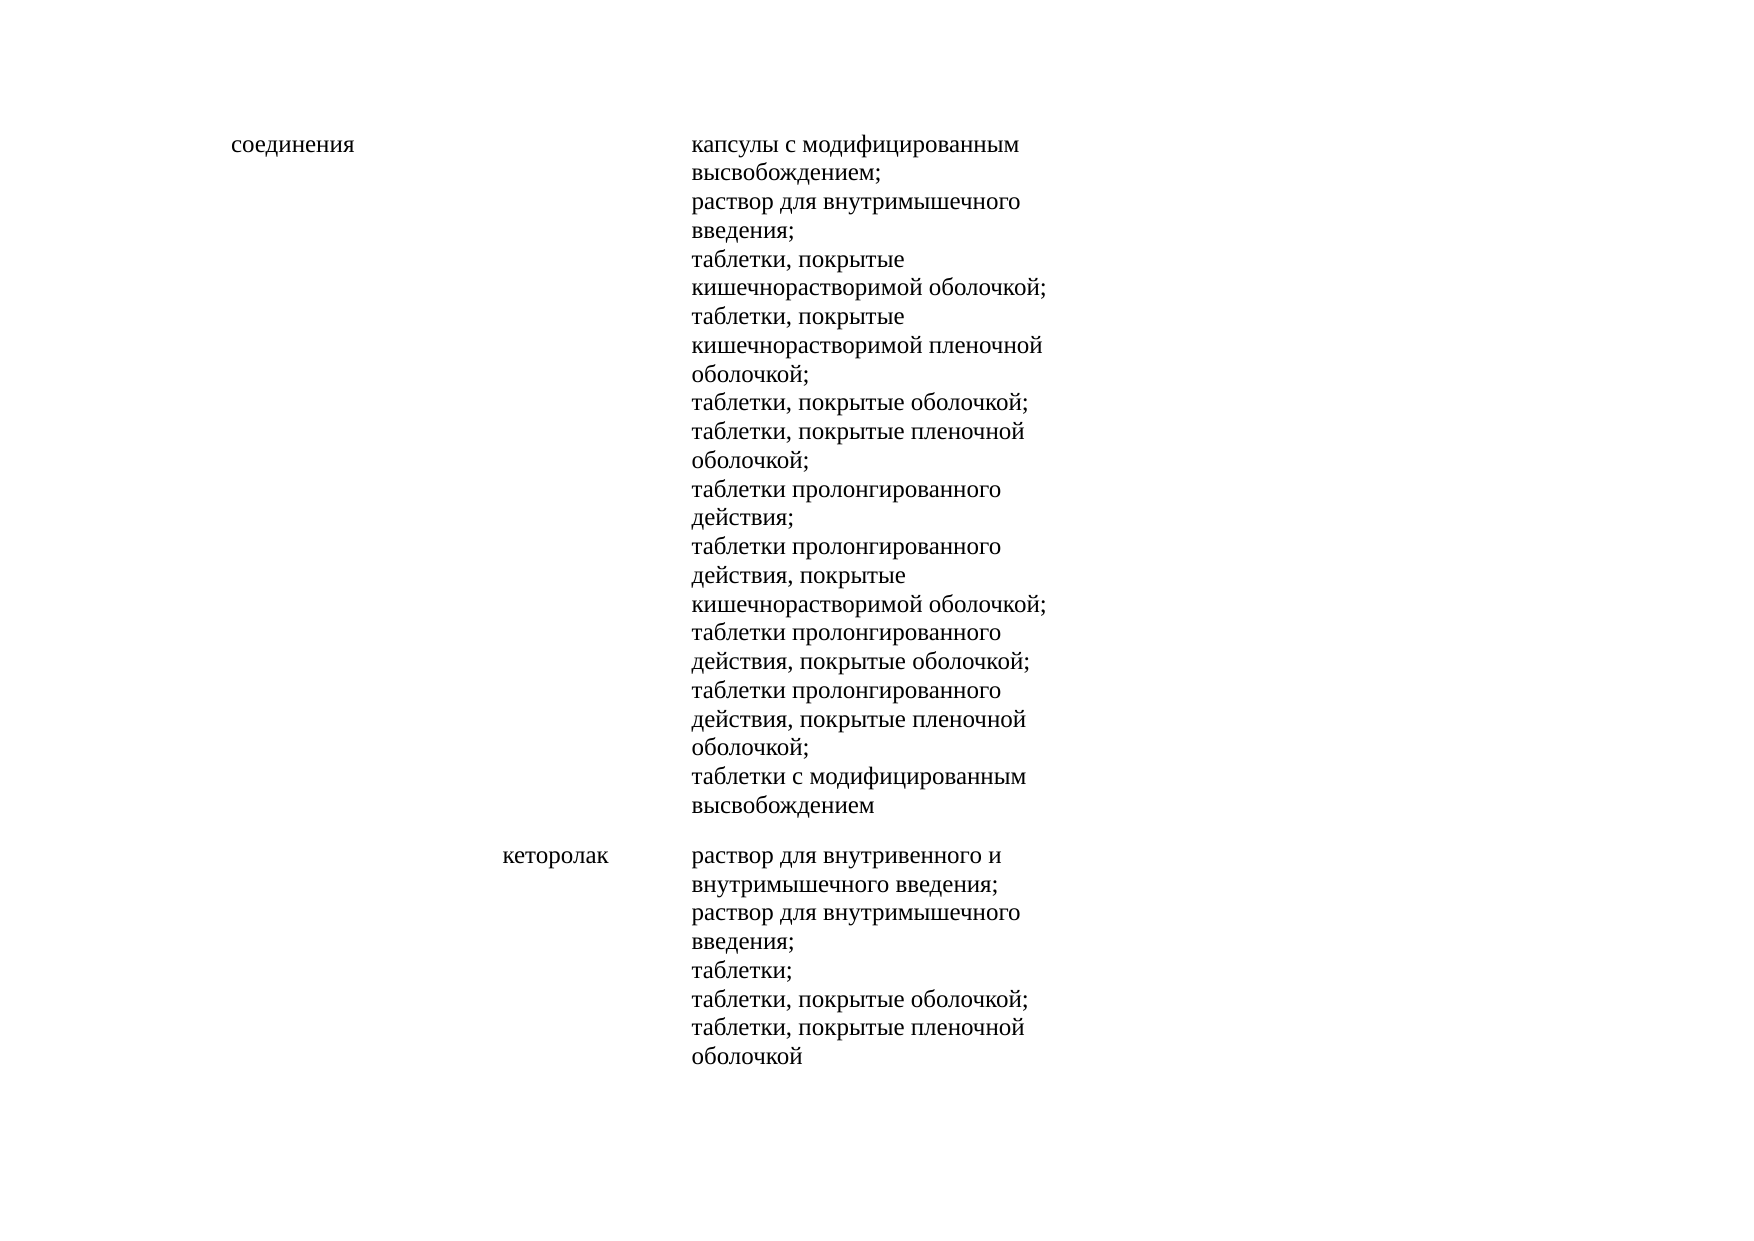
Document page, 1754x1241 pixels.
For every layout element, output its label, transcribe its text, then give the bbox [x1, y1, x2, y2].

table_cell соединения [224, 118, 496, 829]
table_cell [118, 829, 224, 1081]
table_cell раствор для внутривенного и внутримышечного введения; раствор для внутримышечного введения; таблетки; таблетки, покрытые оболочкой; таблетки, покрытые пленочной оболочкой [685, 829, 1063, 1081]
table_cell кеторолак [496, 829, 685, 1081]
table_cell [224, 829, 496, 1081]
table_cell [118, 118, 224, 829]
table_cell [496, 118, 685, 829]
table_cell капсулы с модифицированным высвобождением; раствор для внутримышечного введения; таблетки, покрытые кишечнорастворимой оболочкой; таблетки, покрытые кишечнорастворимой пленочной оболочкой; таблетки, покрытые оболочкой; таблетки, покрытые пленочной оболочкой; таблетки пролонгированного действия; таблетки пролонгированного действия, покрытые кишечнорастворимой оболочкой; таблетки пролонгированного действия, покрытые оболочкой; таблетки пролонгированного действия, покрытые пленочной оболочкой; таблетки с модифицированным высвобождением [685, 118, 1063, 829]
